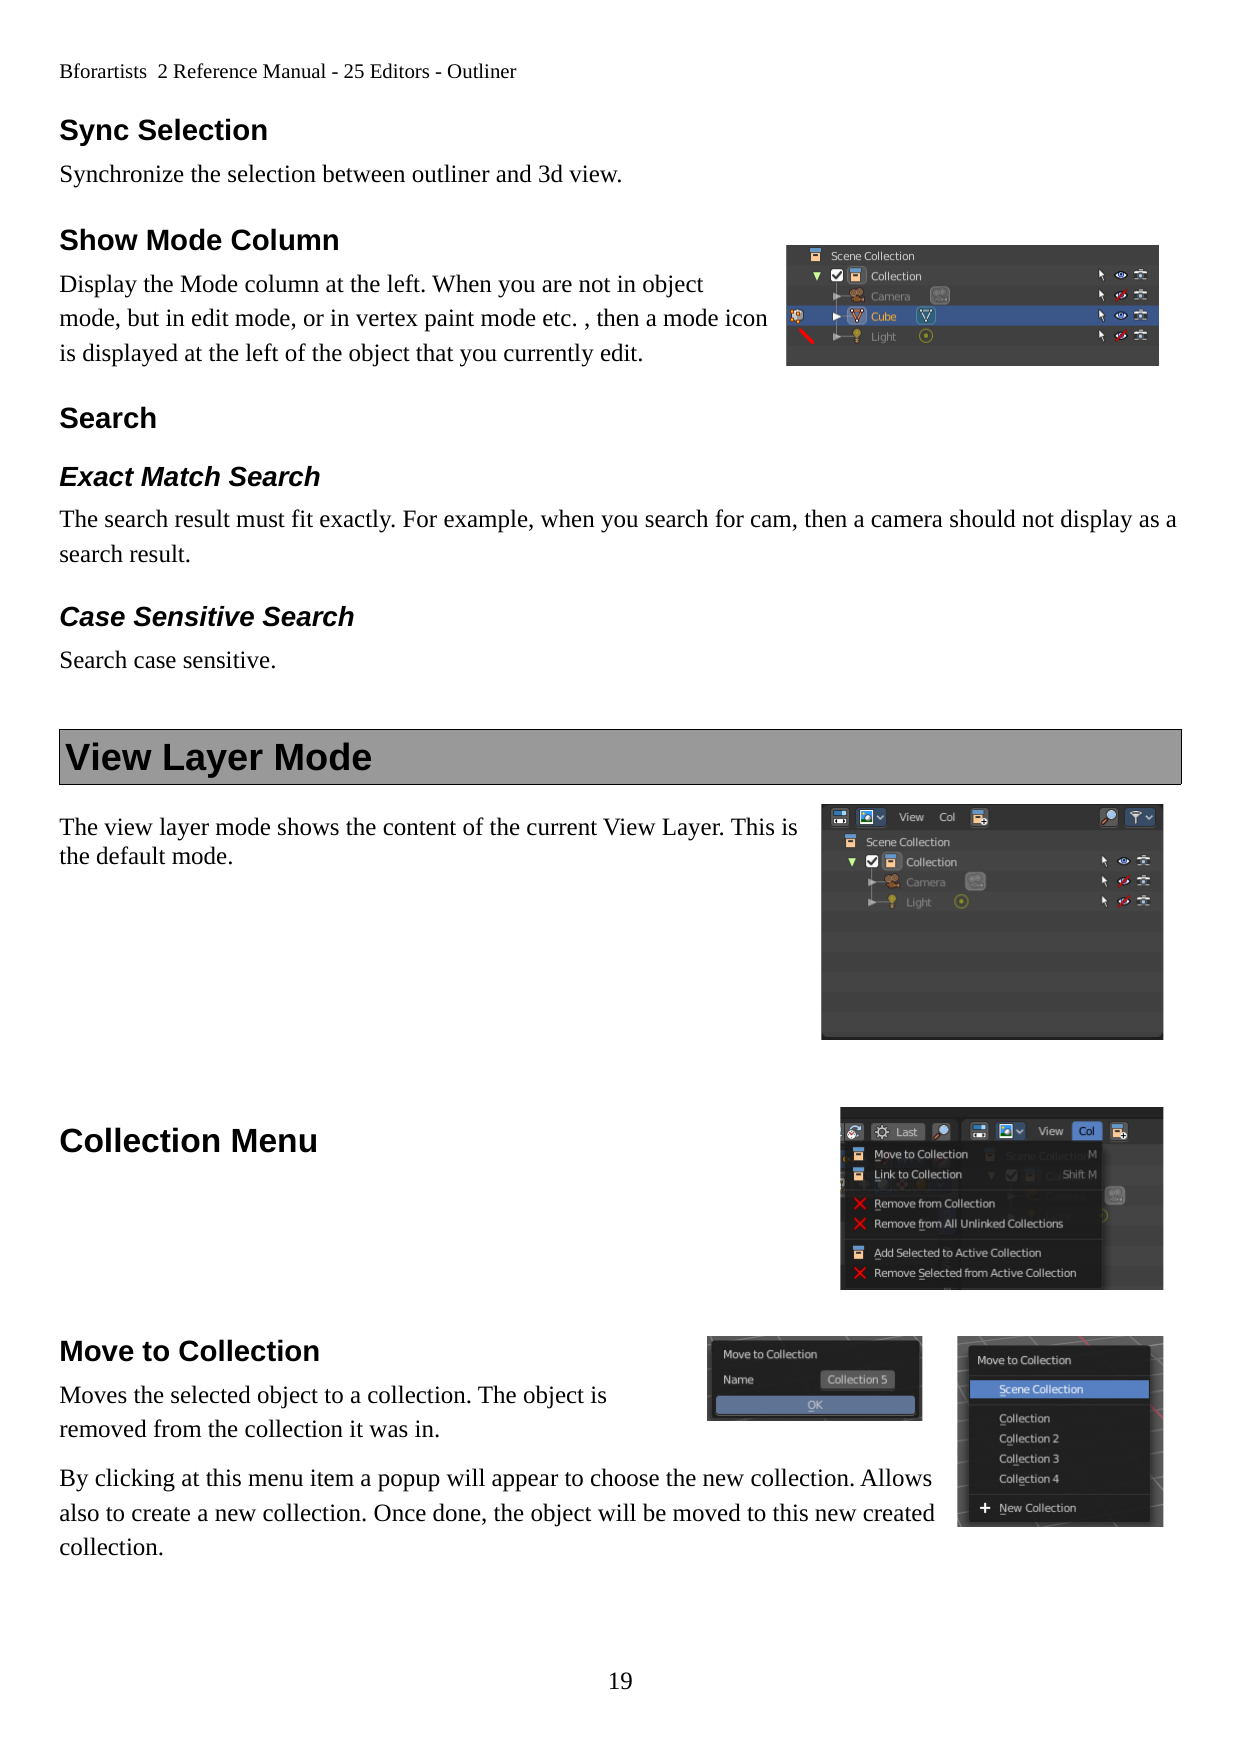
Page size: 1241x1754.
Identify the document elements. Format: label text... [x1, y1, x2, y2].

text The view layer mode shows the content of the current View Layer. This is the default mode. [59, 812, 821, 870]
text Search case sensitive. [59, 645, 1181, 674]
subtitle Show Mode Column [59, 222, 1181, 256]
picture [957, 1336, 1164, 1527]
text Synchronize the selection between outliner and 3d view. [59, 159, 1181, 188]
text Moves the selected object to a collection. The object is removed from the collection it was in. [59, 1380, 957, 1443]
subtitle Search [59, 401, 1181, 435]
text Display the Mode column at the left. When you are not in object mode, but in edit mode, or in vertex paint mode etc. , then a mode icon is displayed at the left of the object that you currently edit. [59, 269, 786, 366]
subtitle Exact Match Search [59, 460, 1181, 492]
picture [786, 245, 1159, 366]
picture [821, 804, 1164, 1040]
subtitle Case Sensitive Search [59, 601, 1181, 632]
text The search result must fit exactly. For example, when you search for cam, then a camera should not display as a search result. [59, 504, 1181, 568]
table_header View Layer Mode [60, 730, 1181, 784]
subtitle Collection Menu [59, 1121, 840, 1159]
picture [840, 1107, 1164, 1290]
subtitle Sync Selection [59, 113, 1181, 146]
text By clicking at this menu item a popup will appear to choose the new collection. Allows also to create a new collection. Once done, the object will be moved to this new created collection. [59, 1463, 1181, 1561]
subtitle [1164, 1121, 1181, 1159]
picture [707, 1336, 923, 1421]
subtitle Move to Collection [59, 1334, 1181, 1367]
